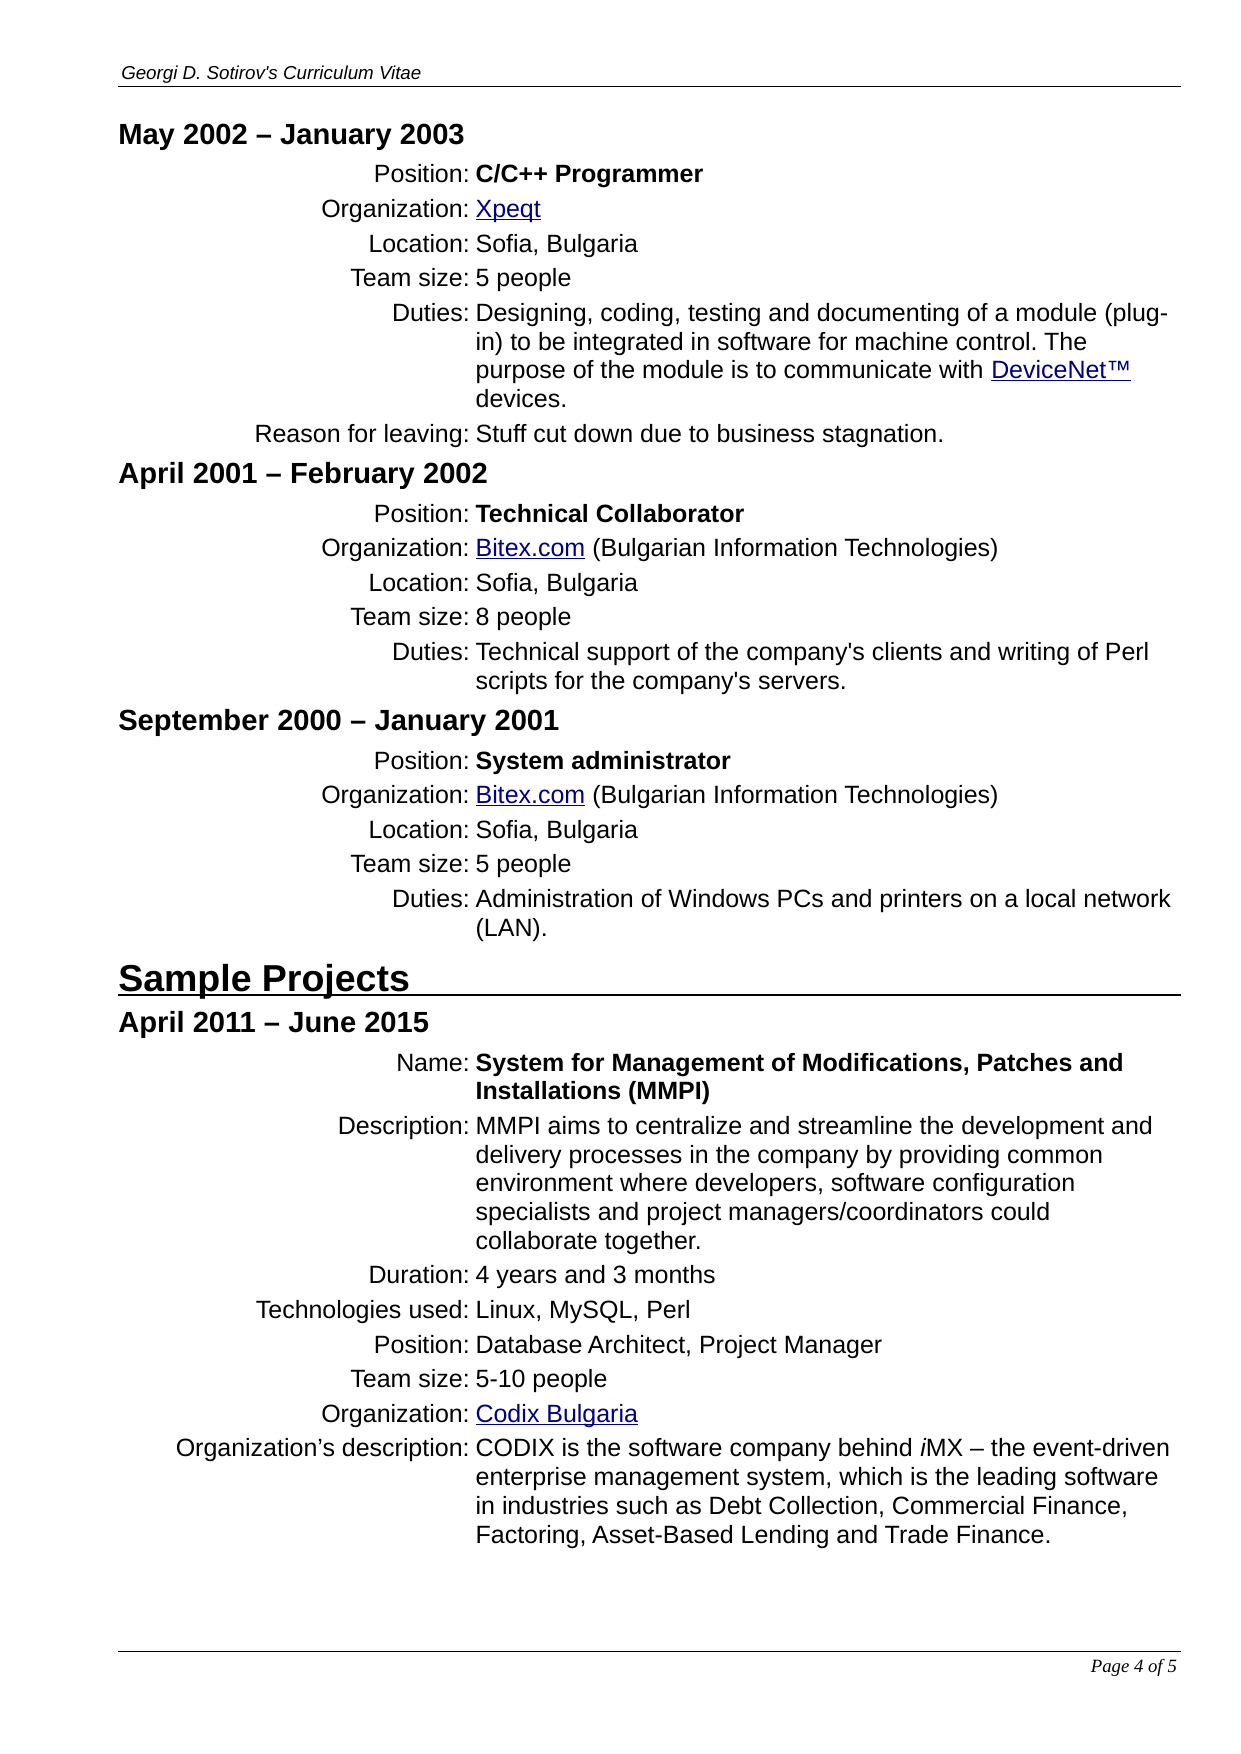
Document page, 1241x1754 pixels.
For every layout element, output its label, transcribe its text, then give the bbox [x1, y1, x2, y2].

table_header Technical Collaborator [473, 496, 1182, 530]
table_cell Database Architect, Project Manager [473, 1327, 1182, 1361]
table_cell Reason for leaving: [118, 416, 472, 450]
table_cell Sofia, Bulgaria [473, 812, 1182, 846]
table_cell Team size: [118, 260, 472, 295]
table_cell Codix Bulgaria [473, 1396, 1182, 1431]
table_header System for Management of Modifications, Patches and Installations (MMPI) [473, 1045, 1182, 1108]
table_cell Duties: [118, 295, 472, 416]
table_cell 4 years and 3 months [473, 1258, 1182, 1292]
table_header Position: [118, 743, 472, 777]
table_header C/C++ Programmer [473, 156, 1182, 191]
table_cell Organization: [118, 530, 472, 565]
table_cell Location: [118, 565, 472, 599]
table_cell Designing, coding, testing and documenting of a module (plug-in) to be integrated in software for machine control. The purpose of the module is to communicate with DeviceNet™ devices. [473, 295, 1182, 416]
table_header Position: [118, 496, 472, 530]
table_cell MMPI aims to centralize and streamline the development and delivery processes in the company by providing common environment where developers, software configuration specialists and project managers/coordinators could collaborate together. [473, 1108, 1182, 1258]
table_cell CODIX is the software company behind iMX – the event-driven enterprise management system, which is the leading software in industries such as Debt Collection, Commercial Finance, Factoring, Asset-Based Lending and Trade Finance. [473, 1431, 1182, 1551]
table_cell Technical support of the company's clients and writing of Perl scripts for the company's servers. [473, 634, 1182, 697]
table_cell Technologies used: [118, 1292, 472, 1327]
subtitle April 2011 – June 2015 [118, 1005, 1181, 1039]
table_header System administrator [473, 743, 1182, 777]
table_cell Organization’s description: [118, 1431, 472, 1551]
table_cell Organization: [118, 777, 472, 812]
table_cell Team size: [118, 599, 472, 634]
table_cell Position: [118, 1327, 472, 1361]
table_cell Sofia, Bulgaria [473, 565, 1182, 599]
table_cell Organization: [118, 191, 472, 226]
table_cell Bitex.com (Bulgarian Information Technologies) [473, 530, 1182, 565]
table_cell Duties: [118, 881, 472, 944]
table_cell Xpeqt [473, 191, 1182, 226]
table_cell 5 people [473, 846, 1182, 881]
table_header Name: [118, 1045, 472, 1108]
table_cell Stuff cut down due to business stagnation. [473, 416, 1182, 450]
table_cell Linux, MySQL, Perl [473, 1292, 1182, 1327]
table_cell Location: [118, 812, 472, 846]
table_cell Location: [118, 226, 472, 260]
subtitle Sample Projects [118, 956, 1181, 994]
table_cell Duration: [118, 1258, 472, 1292]
subtitle May 2002 – January 2003 [118, 117, 1181, 151]
table_cell Sofia, Bulgaria [473, 226, 1182, 260]
subtitle April 2001 – February 2002 [118, 456, 1181, 490]
table_cell 5 people [473, 260, 1182, 295]
table_cell Description: [118, 1108, 472, 1258]
subtitle September 2000 – January 2001 [118, 703, 1181, 737]
table_cell Team size: [118, 846, 472, 881]
table_cell Bitex.com (Bulgarian Information Technologies) [473, 777, 1182, 812]
table_cell Administration of Windows PCs and printers on a local network (LAN). [473, 881, 1182, 944]
table_header Position: [118, 156, 472, 191]
table_cell Organization: [118, 1396, 472, 1431]
table_cell 8 people [473, 599, 1182, 634]
table_cell Duties: [118, 634, 472, 697]
table_cell 5-10 people [473, 1361, 1182, 1396]
table_cell Team size: [118, 1361, 472, 1396]
